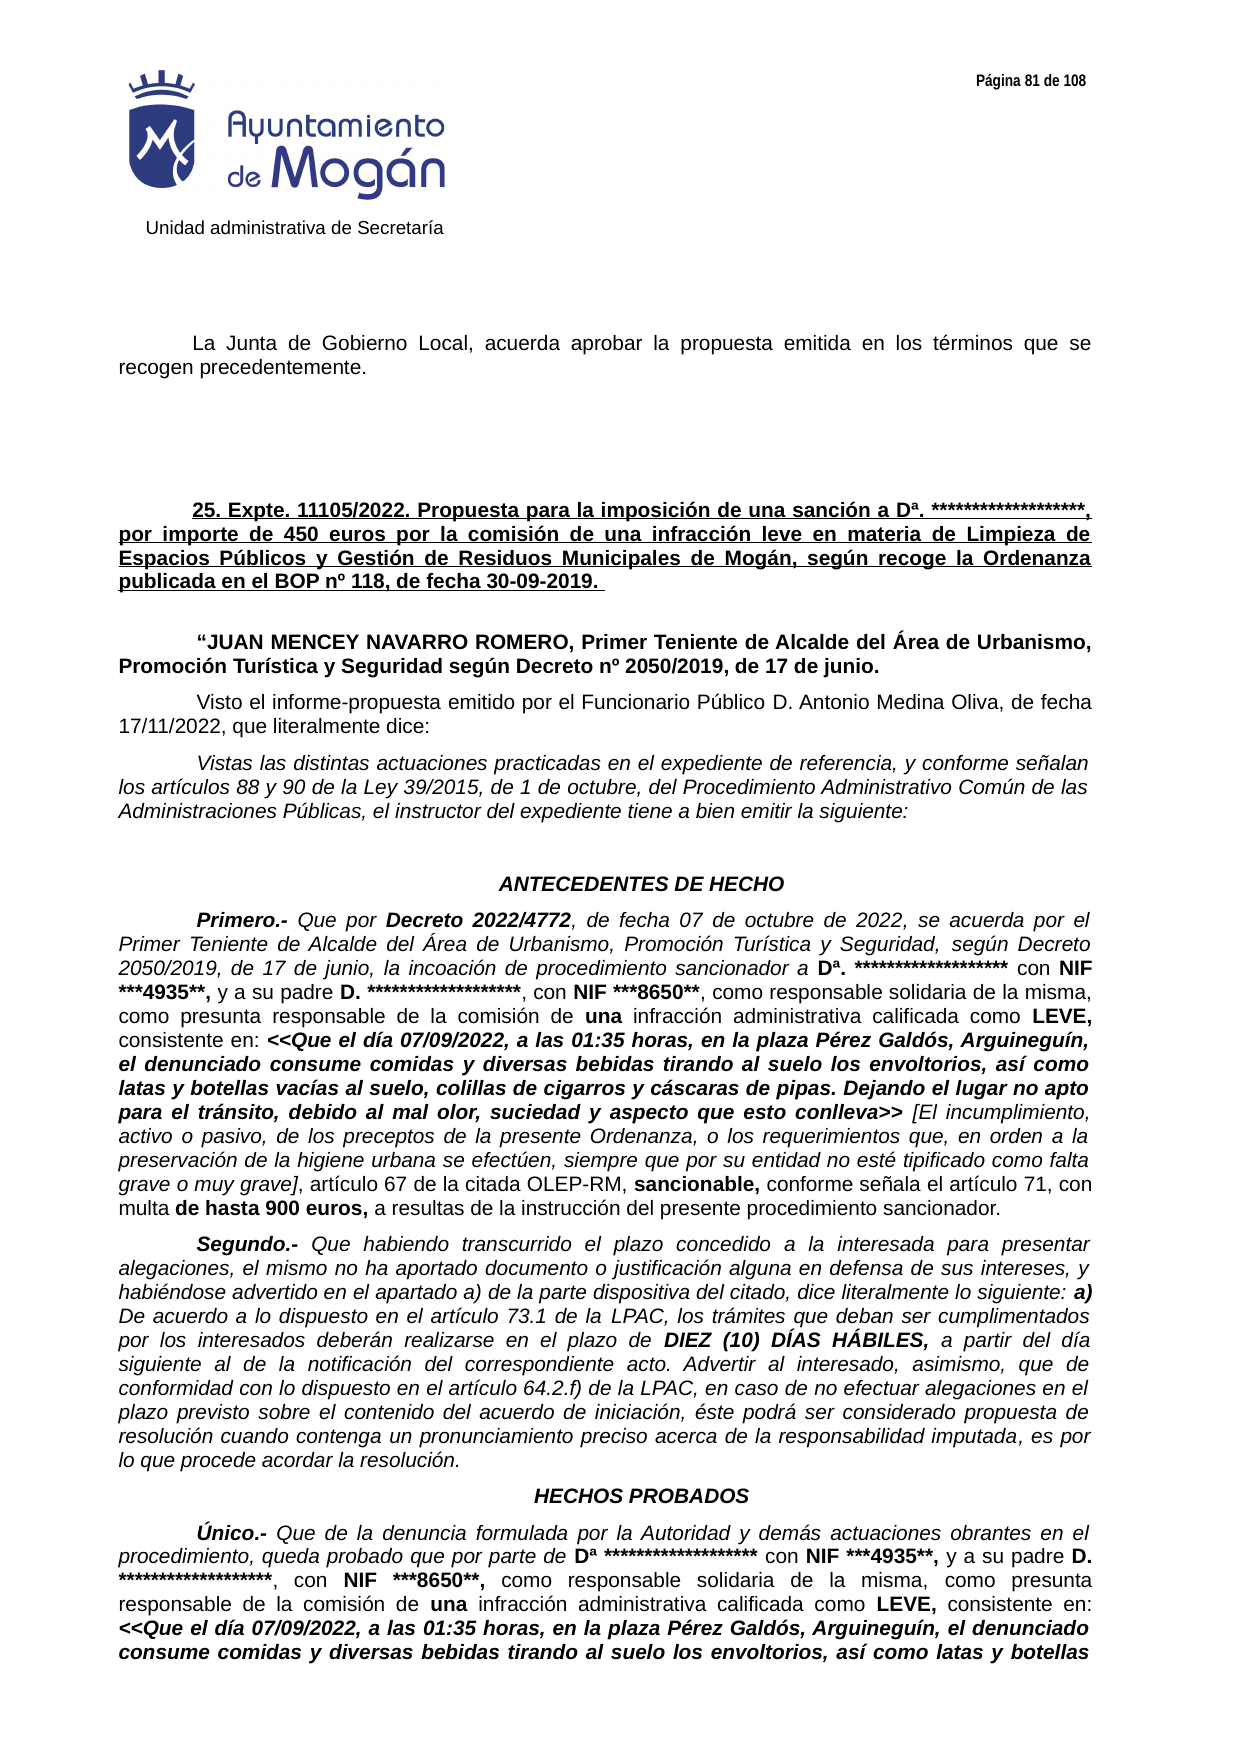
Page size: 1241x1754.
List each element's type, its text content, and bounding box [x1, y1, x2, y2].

text Visto el informe-propuesta emitido por el Funcionario Público D. Antonio Medina Oliva, de fecha 17/11/2022, que literalmente dice: [118, 690, 1092, 738]
text La Junta de Gobierno Local, acuerda aprobar la propuesta emitida en los términos que se recogen precedentemente. [118, 331, 1092, 378]
text 25. Expte. 11105/2022. Propuesta para la imposición de una sanción a Dª. *******************, por importe de 450 euros por la comisión de una infracción leve en materia de Limpieza de [118, 497, 1092, 542]
text ANTECEDENTES DE HECHO [118, 871, 1092, 895]
text HECHOS PROBADOS [118, 1484, 1092, 1508]
text Espacios Públicos y Gestión de Residuos Municipales de Mogán, según recoge la Ordenanza [118, 543, 1092, 566]
text Único.- Que de la denuncia formulada por la Autoridad y demás actuaciones obrantes en el procedimiento, queda probado que por parte de Dª ******************* con NIF ***4935**, y a su padre D. *******************, con NIF ***8650**, como responsable solidaria de la misma, como presunta responsable de la comisión de una infracción administrativa calificada como LEVE, consistente en: <<Que el día 07/09/2022, a las 01:35 horas, en la plaza Pérez Galdós, Arguineguín, el denunciado consume comidas y diversas bebidas tirando al suelo los envoltorios, así como latas y botellas [118, 1520, 1092, 1664]
picture [128, 70, 445, 206]
text publicada en el BOP nº 118, de fecha 30-09-2019. [118, 567, 1092, 593]
text Vistas las distintas actuaciones practicadas en el expediente de referencia, y conforme señalan los artículos 88 y 90 de la Ley 39/2015, de 1 de octubre, del Procedimiento Administrativo Común de las Administraciones Públicas, el instructor del expediente tiene a bien emitir la siguiente: [118, 751, 1092, 822]
text Primero.- Que por Decreto 2022/4772, de fecha 07 de octubre de 2022, se acuerda por el Primer Teniente de Alcalde del Área de Urbanismo, Promoción Turística y Seguridad, según Decreto 2050/2019, de 17 de junio, la incoación de procedimiento sancionador a Dª. ******************* con NIF ***4935**, y a su padre D. *******************, con NIF ***8650**, como responsable solidaria de la misma, como presunta responsable de la comisión de una infracción administrativa calificada como LEVE, consistente en: <<Que el día 07/09/2022, a las 01:35 horas, en la plaza Pérez Galdós, Arguineguín, el denunciado consume comidas y diversas bebidas tirando al suelo los envoltorios, así como latas y botellas vacías al suelo, colillas de cigarros y cáscaras de pipas. Dejando el lugar no apto para el tránsito, debido al mal olor, suciedad y aspecto que esto conlleva>> [El incumplimiento, activo o pasivo, de los preceptos de la presente Ordenanza, o los requerimientos que, en orden a la preservación de la higiene urbana se efectúen, siempre que por su entidad no esté tipificado como falta grave o muy grave], artículo 67 de la citada OLEP-RM, sancionable, conforme señala el artículo 71, con multa de hasta 900 euros, a resultas de la instrucción del presente procedimiento sancionador. [118, 908, 1092, 1219]
text “JUAN MENCEY NAVARRO ROMERO, Primer Teniente de Alcalde del Área de Urbanismo, Promoción Turística y Seguridad según Decreto nº 2050/2019, de 17 de junio. [118, 630, 1092, 678]
text Segundo.- Que habiendo transcurrido el plazo concedido a la interesada para presentar alegaciones, el mismo no ha aportado documento o justificación alguna en defensa de sus intereses, y habiéndose advertido en el apartado a) de la parte dispositiva del citado, dice literalmente lo siguiente: a) De acuerdo a lo dispuesto en el artículo 73.1 de la LPAC, los trámites que deban ser cumplimentados por los interesados deberán realizarse en el plazo de DIEZ (10) DÍAS HÁBILES, a partir del día siguiente al de la notificación del correspondiente acto. Advertir al interesado, asimismo, que de conformidad con lo dispuesto en el artículo 64.2.f) de la LPAC, en caso de no efectuar alegaciones en el plazo previsto sobre el contenido del acuerdo de iniciación, éste podrá ser considerado propuesta de resolución cuando contenga un pronunciamiento preciso acerca de la responsabilidad imputada, es por lo que procede acordar la resolución. [118, 1232, 1092, 1471]
